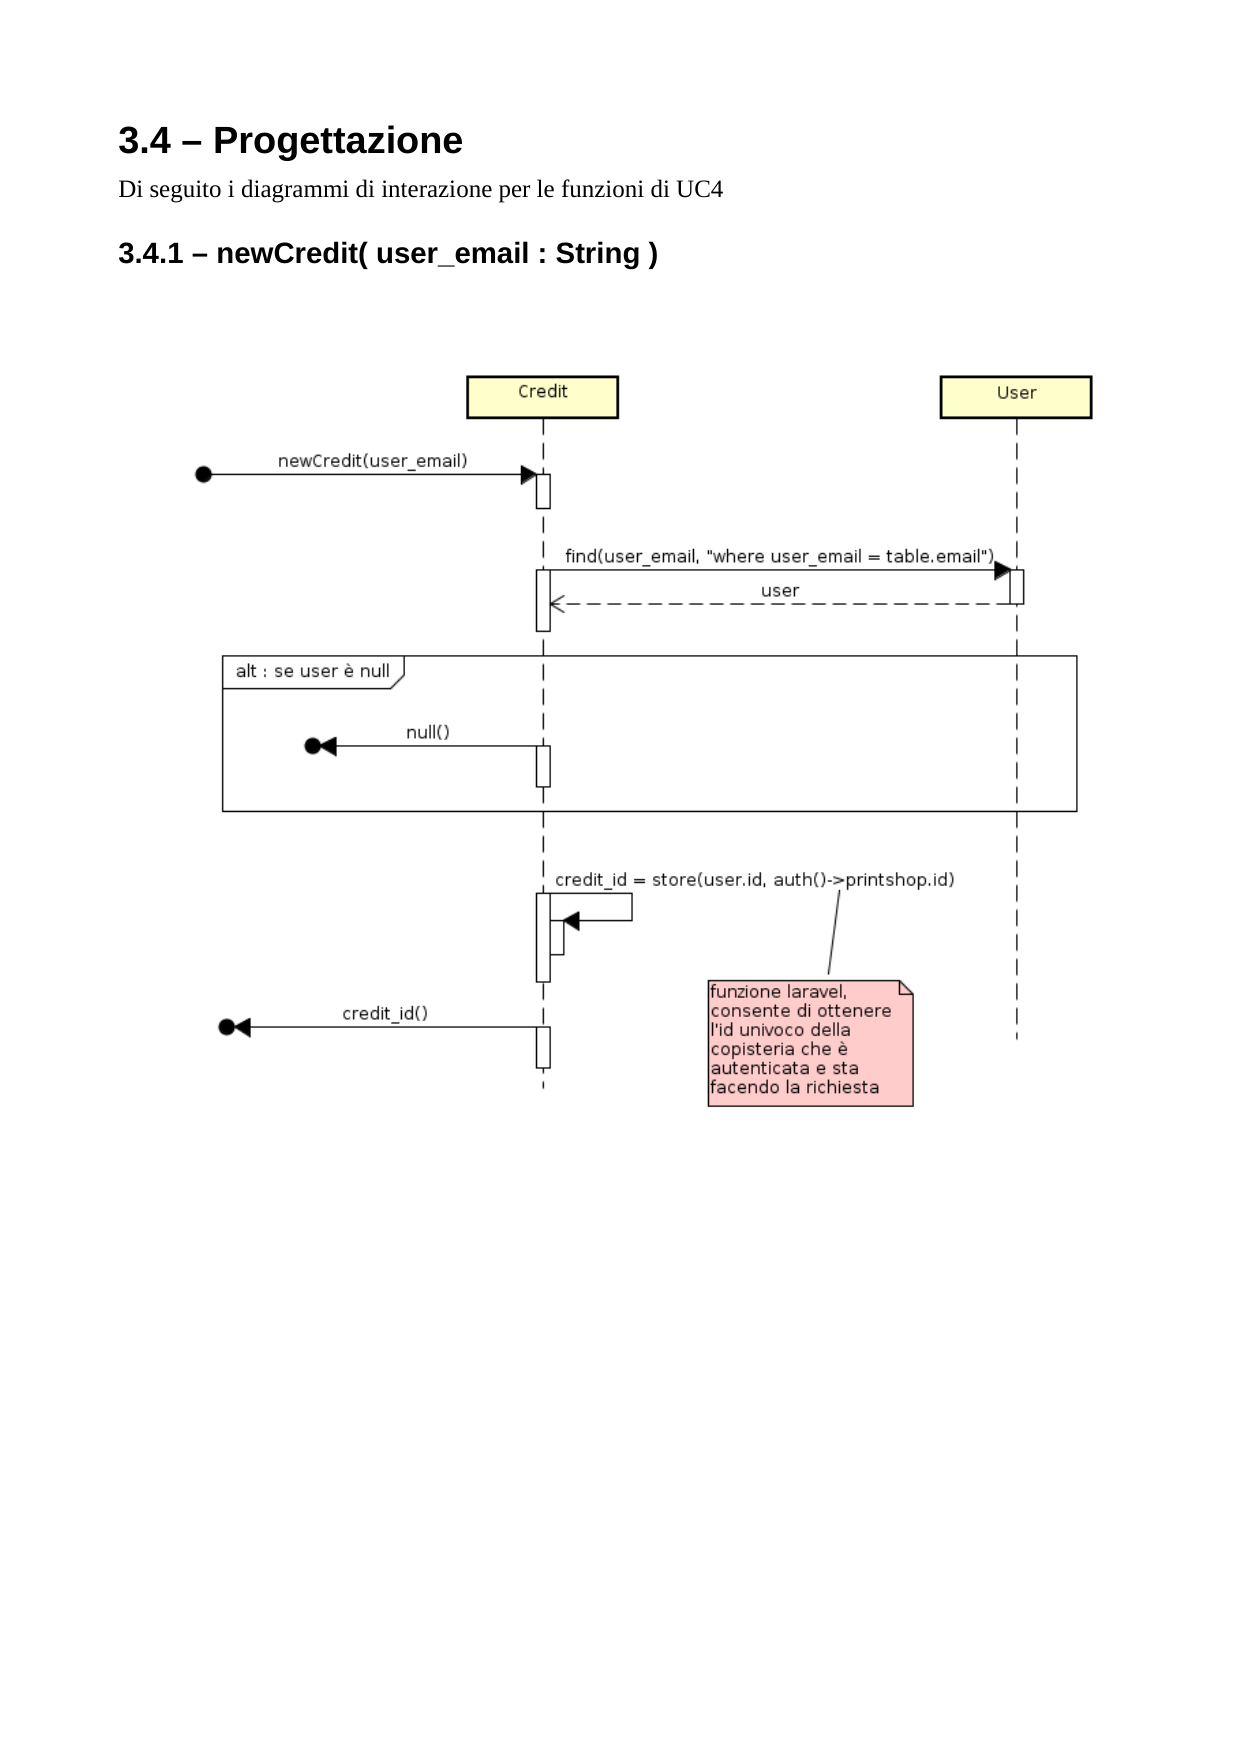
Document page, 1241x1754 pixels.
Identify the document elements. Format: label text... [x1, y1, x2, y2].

subtitle 3.4 – Progettazione [118, 118, 1122, 162]
text Di seguito i diagrammi di interazione per le funzioni di UC4 [118, 174, 1122, 203]
subtitle 3.4.1 – newCredit( user_email : String ) [118, 236, 1122, 270]
picture [98, 347, 1176, 1163]
